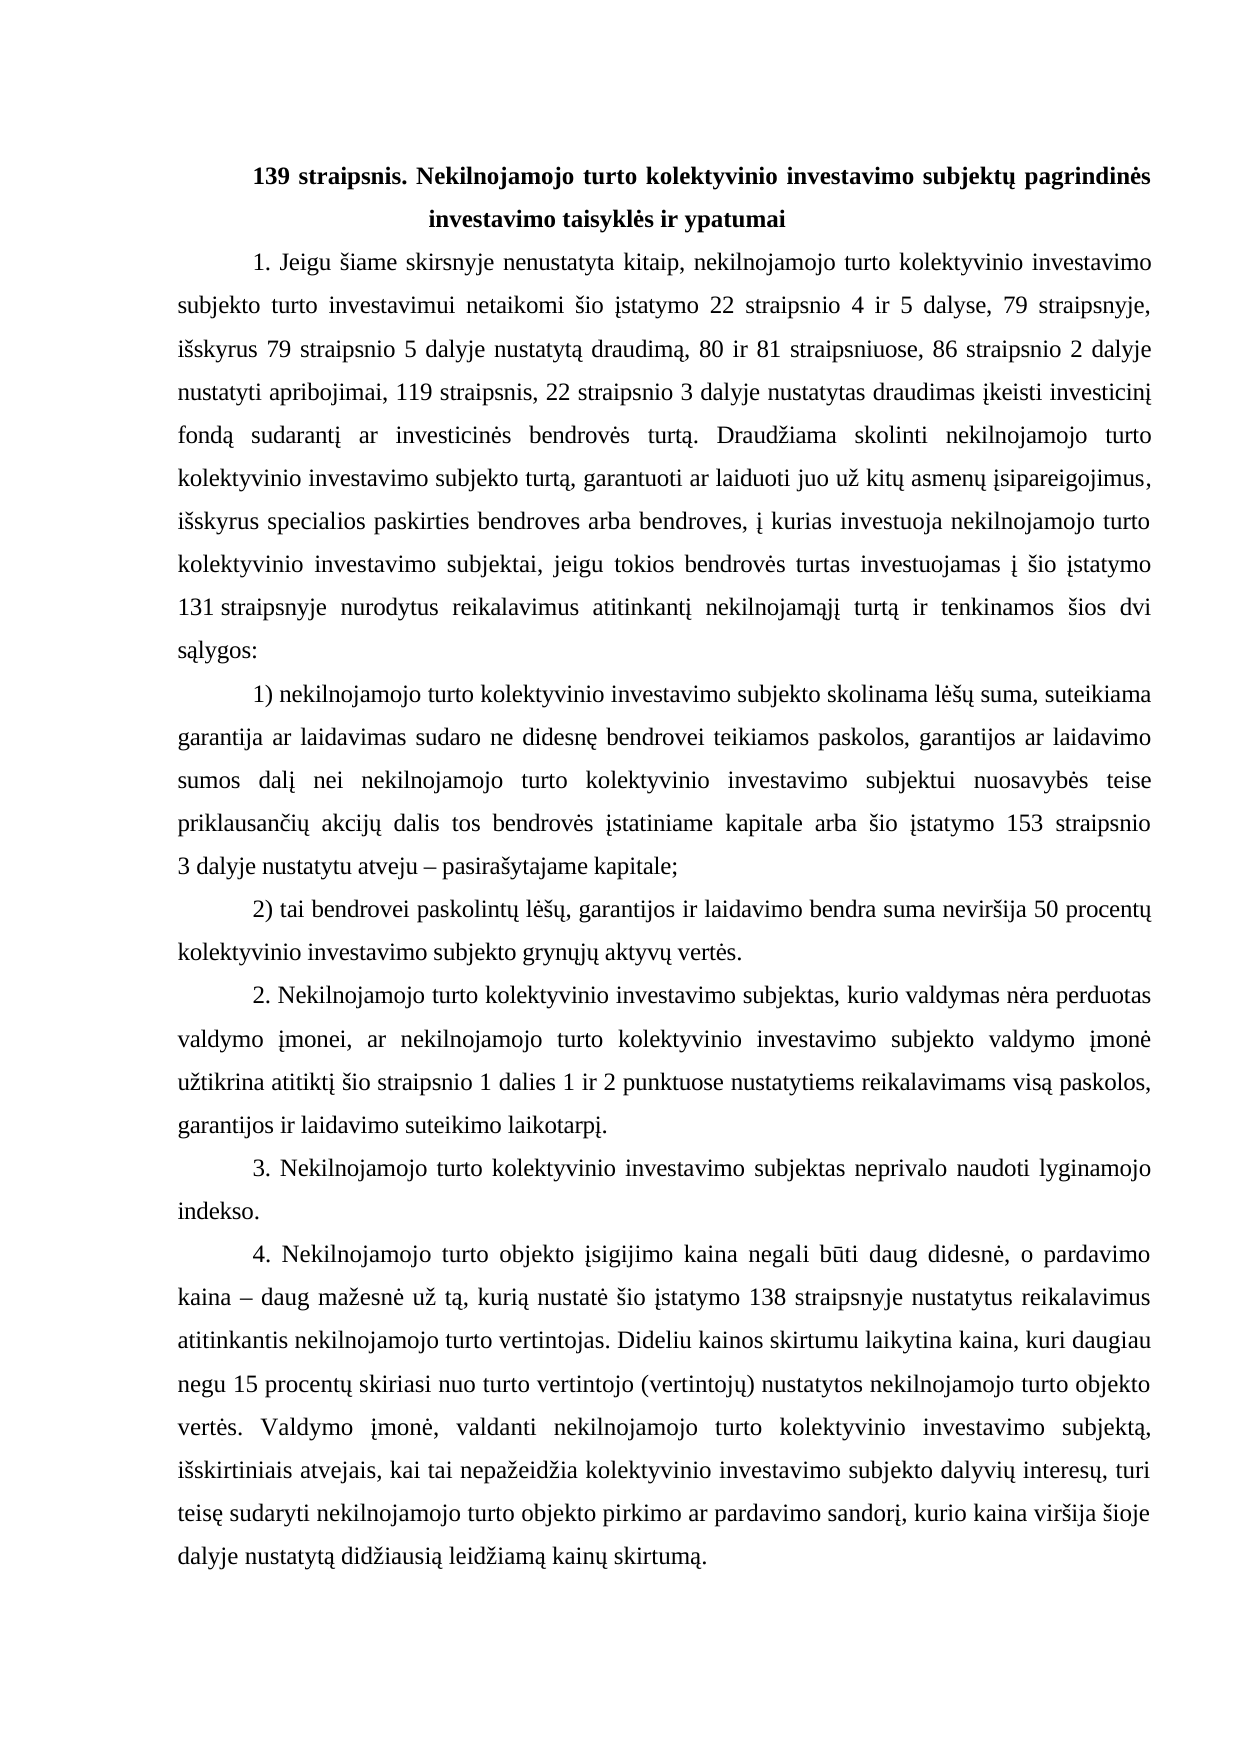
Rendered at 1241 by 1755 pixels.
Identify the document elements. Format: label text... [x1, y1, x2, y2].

text 2. Nekilnojamojo turto kolektyvinio investavimo subjektas, kurio valdymas nėra perduotas valdymo įmonei, ar nekilnojamojo turto kolektyvinio investavimo subjekto valdymo įmonė užtikrina atitiktį šio straipsnio 1 dalies 1 ir 2 punktuose nustatytiems reikalavimams visą paskolos, garantijos ir laidavimo suteikimo laikotarpį. [177, 981, 1152, 1139]
text 2) tai bendrovei paskolintų lėšų, garantijos ir laidavimo bendra suma neviršija 50 procentų kolektyvinio investavimo subjekto grynųjų aktyvų vertės. [177, 894, 1152, 966]
text 1) nekilnojamojo turto kolektyvinio investavimo subjekto skolinama lėšų suma, suteikiama garantija ar laidavimas sudaro ne didesnę bendrovei teikiamos paskolos, garantijos ar laidavimo sumos dalį nei nekilnojamojo turto kolektyvinio investavimo subjektui nuosavybės teise priklausančių akcijų dalis tos bendrovės įstatiniame kapitale arba šio įstatymo 153 straipsnio 3 dalyje nustatytu atveju – pasirašytajame kapitale; [177, 679, 1152, 880]
text 1. Jeigu šiame skirsnyje nenustatyta kitaip, nekilnojamojo turto kolektyvinio investavimo subjekto turto investavimui netaikomi šio įstatymo 22 straipsnio 4 ir 5 dalyse, 79 straipsnyje, išskyrus 79 straipsnio 5 dalyje nustatytą draudimą, 80 ir 81 straipsniuose, 86 straipsnio 2 dalyje nustatyti apribojimai, 119 straipsnis, 22 straipsnio 3 dalyje nustatytas draudimas įkeisti investicinį fondą sudarantį ar investicinės bendrovės turtą. Draudžiama skolinti nekilnojamojo turto kolektyvinio investavimo subjekto turtą, garantuoti ar laiduoti juo už kitų asmenų įsipareigojimus, išskyrus specialios paskirties bendroves arba bendroves, į kurias investuoja nekilnojamojo turto kolektyvinio investavimo subjektai, jeigu tokios bendrovės turtas investuojamas į šio įstatymo 131 straipsnyje nurodytus reikalavimus atitinkantį nekilnojamąjį turtą ir tenkinamos šios dvi sąlygos: [177, 247, 1152, 664]
text 4. Nekilnojamojo turto objekto įsigijimo kaina negali būti daug didesnė, o pardavimo kaina – daug mažesnė už tą, kurią nustatė šio įstatymo 138 straipsnyje nustatytus reikalavimus atitinkantis nekilnojamojo turto vertintojas. Dideliu kainos skirtumu laikytina kaina, kuri daugiau negu 15 procentų skiriasi nuo turto vertintojo (vertintojų) nustatytos nekilnojamojo turto objekto vertės. Valdymo įmonė, valdanti nekilnojamojo turto kolektyvinio investavimo subjektą, išskirtiniais atvejais, kai tai nepažeidžia kolektyvinio investavimo subjekto dalyvių interesų, turi teisę sudaryti nekilnojamojo turto objekto pirkimo ar pardavimo sandorį, kurio kaina viršija šioje dalyje nustatytą didžiausią leidžiamą kainų skirtumą. [177, 1239, 1152, 1570]
text 139 straipsnis. Nekilnojamojo turto kolektyvinio investavimo subjektų pagrindinės investavimo taisyklės ir ypatumai [252, 161, 1152, 233]
text 3. Nekilnojamojo turto kolektyvinio investavimo subjektas neprivalo naudoti lyginamojo indekso. [177, 1153, 1152, 1225]
